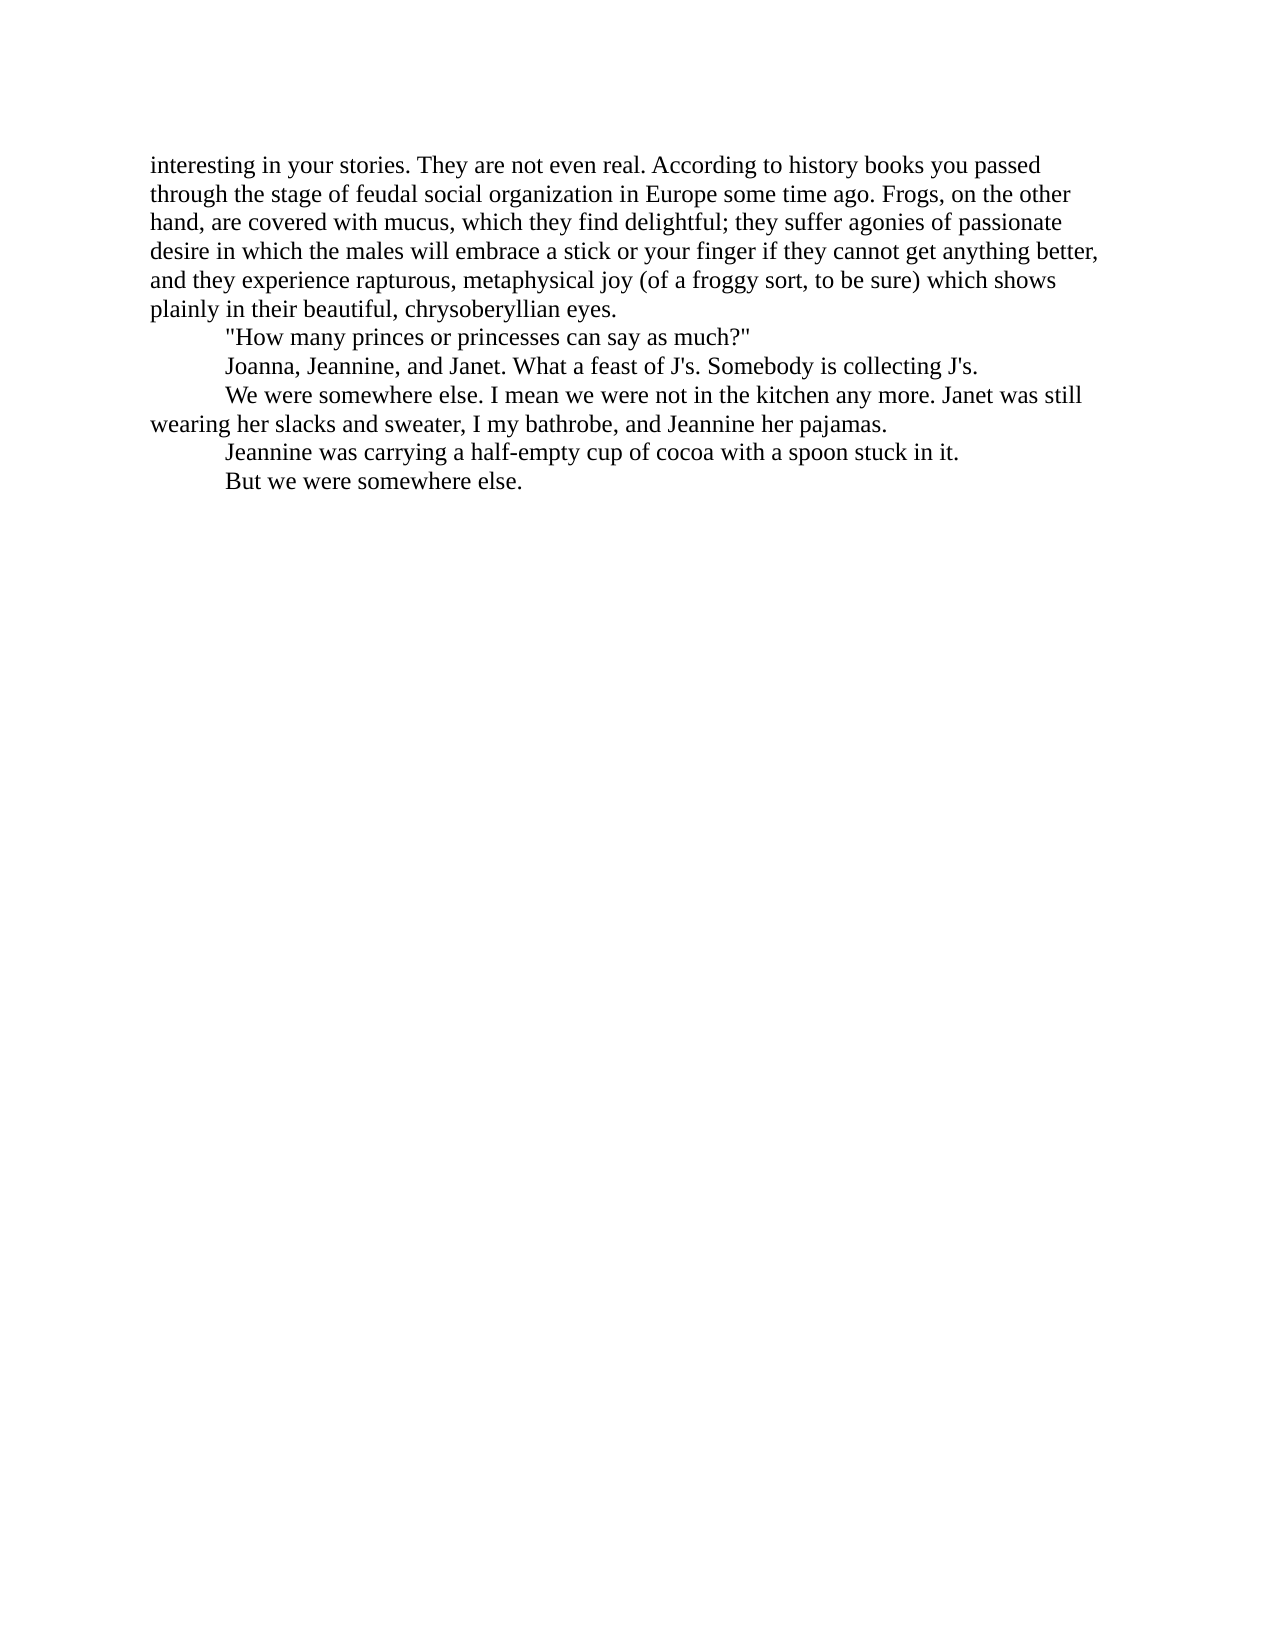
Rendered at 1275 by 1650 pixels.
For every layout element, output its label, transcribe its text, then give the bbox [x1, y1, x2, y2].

text Jeannine was carrying a half-empty cup of cocoa with a spoon stuck in it. [150, 437, 1125, 466]
text We were somewhere else. I mean we were not in the kitchen any more. Janet was still wearing her slacks and sweater, I my bathrobe, and Jeannine her pajamas. [150, 380, 1125, 437]
text interesting in your stories. They are not even real. According to history books you passed through the stage of feudal social organization in Europe some time ago. Frogs, on the other hand, are covered with mucus, which they find delightful; they suffer agonies of passionate desire in which the males will embrace a stick or your finger if they cannot get anything better, and they experience rapturous, metaphysical joy (of a froggy sort, to be sure) which shows plainly in their beautiful, chrysoberyllian eyes. [150, 150, 1125, 322]
text "How many princes or princesses can say as much?" [150, 322, 1125, 351]
text But we were somewhere else. [150, 466, 1125, 495]
text Joanna, Jeannine, and Janet. What a feast of J's. Somebody is collecting J's. [150, 351, 1125, 380]
